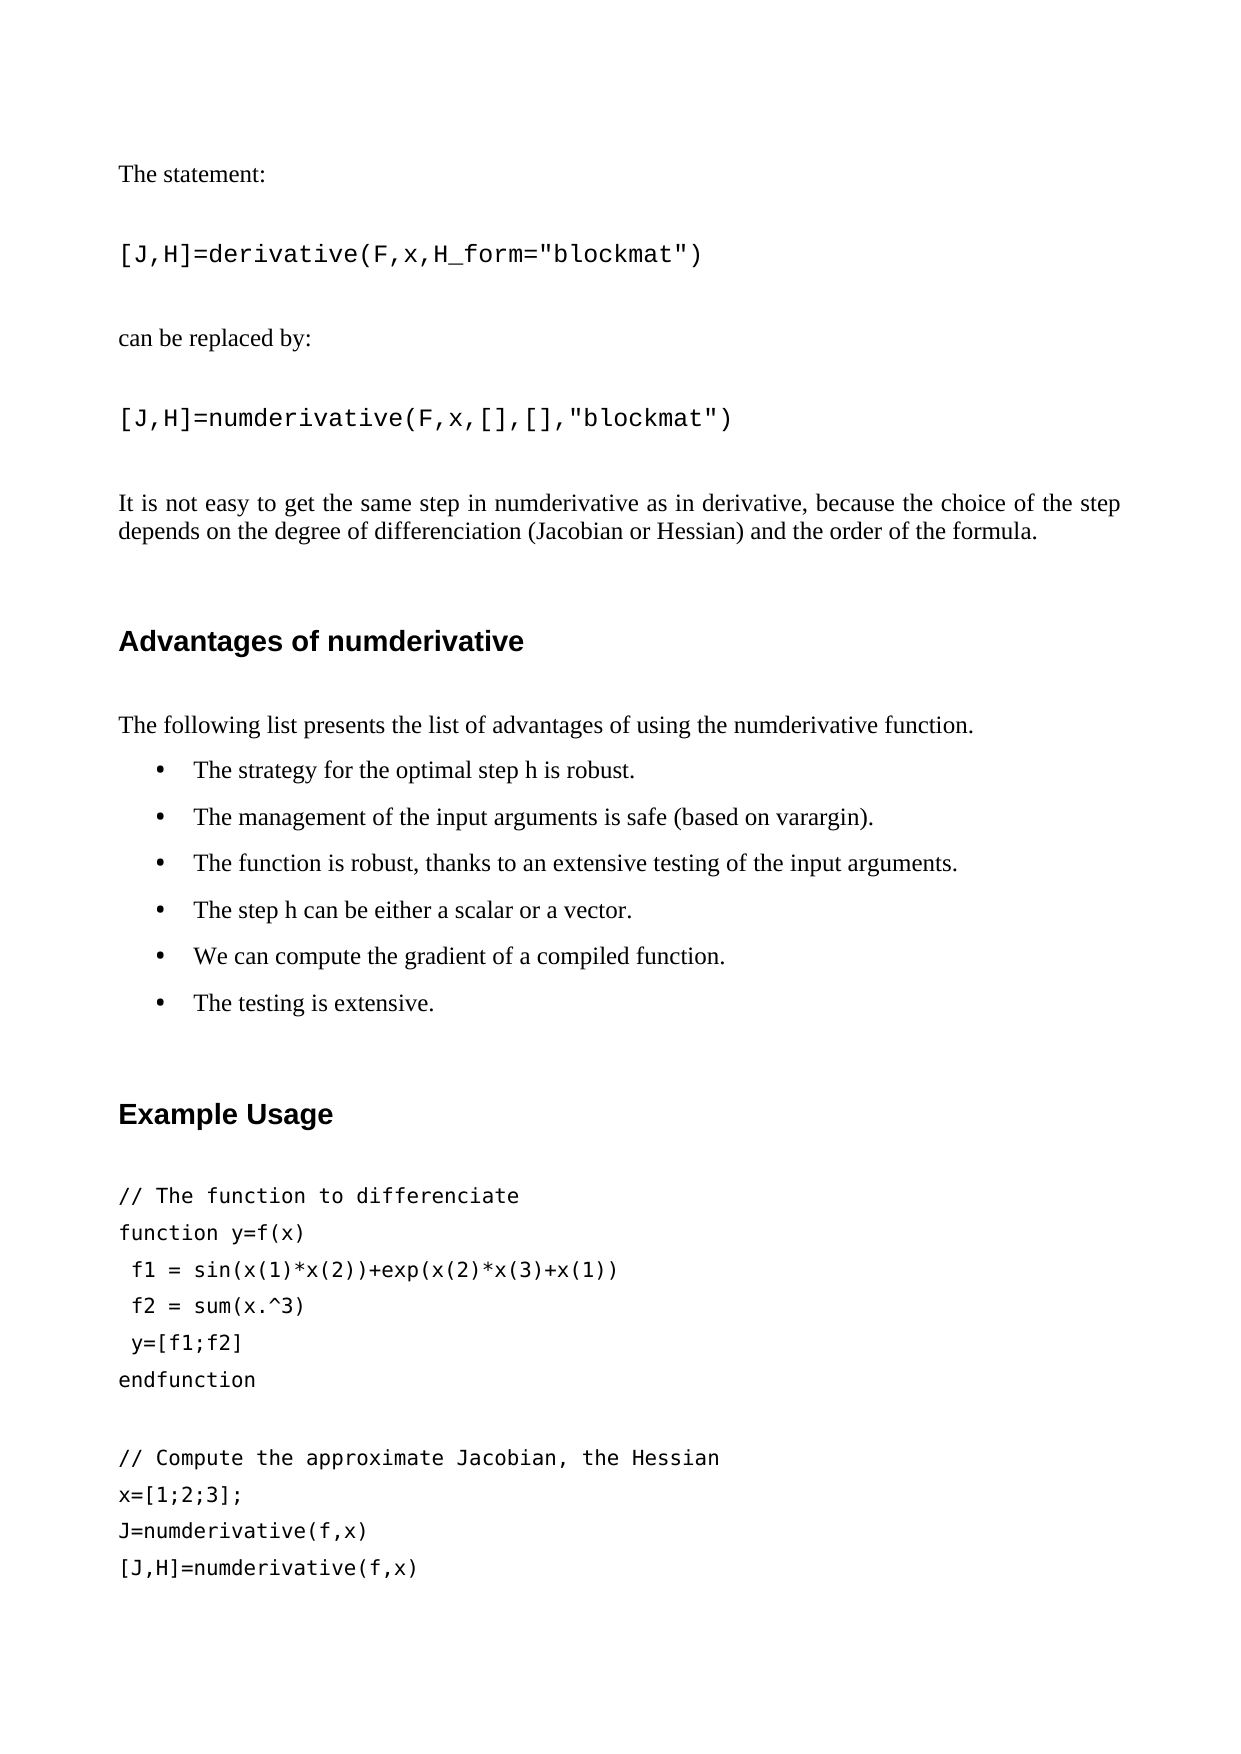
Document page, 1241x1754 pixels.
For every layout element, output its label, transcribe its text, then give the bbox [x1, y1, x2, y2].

text f1 = sin(x(1)*x(2))+exp(x(2)*x(3)+x(1)) [118, 1258, 1122, 1282]
text y=[f1;f2] [118, 1331, 1122, 1356]
list We can compute the gradient of a compiled function. [156, 938, 1122, 972]
list The strategy for the optimal step h is robust. [156, 752, 1122, 786]
text [J,H]=derivative(F,x,H_form="blockmat") [118, 241, 1122, 270]
text f2 = sum(x.^3) [118, 1294, 1122, 1319]
text J=numderivative(f,x) [118, 1519, 1122, 1544]
text can be replaced by: [118, 323, 1122, 352]
text [J,H]=numderivative(f,x) [118, 1556, 1122, 1581]
text The statement: [118, 159, 1122, 188]
list The testing is extensive. [156, 984, 1122, 1018]
list The function is robust, thanks to an extensive testing of the input arguments. [156, 845, 1122, 879]
text It is not easy to get the same step in numderivative as in derivative, because the choice of the step depends on the degree of differenciation (Jacobian or Hessian) and the order of the formula. [118, 488, 1122, 545]
list The management of the input arguments is safe (based on varargin). [156, 798, 1122, 832]
text [J,H]=numderivative(F,x,[],[],"blockmat") [118, 406, 1122, 434]
text x=[1;2;3]; [118, 1483, 1122, 1507]
text endfunction [118, 1368, 1122, 1392]
text function y=f(x) [118, 1221, 1122, 1245]
subtitle Advantages of numderivative [118, 623, 1122, 657]
subtitle Example Usage [118, 1097, 1122, 1130]
text // Compute the approximate Jacobian, the Hessian [118, 1446, 1122, 1470]
list The step h can be either a scalar or a vector. [156, 891, 1122, 925]
text The following list presents the list of advantages of using the numderivative function. [118, 710, 1122, 739]
text // The function to differenciate [118, 1184, 1122, 1208]
